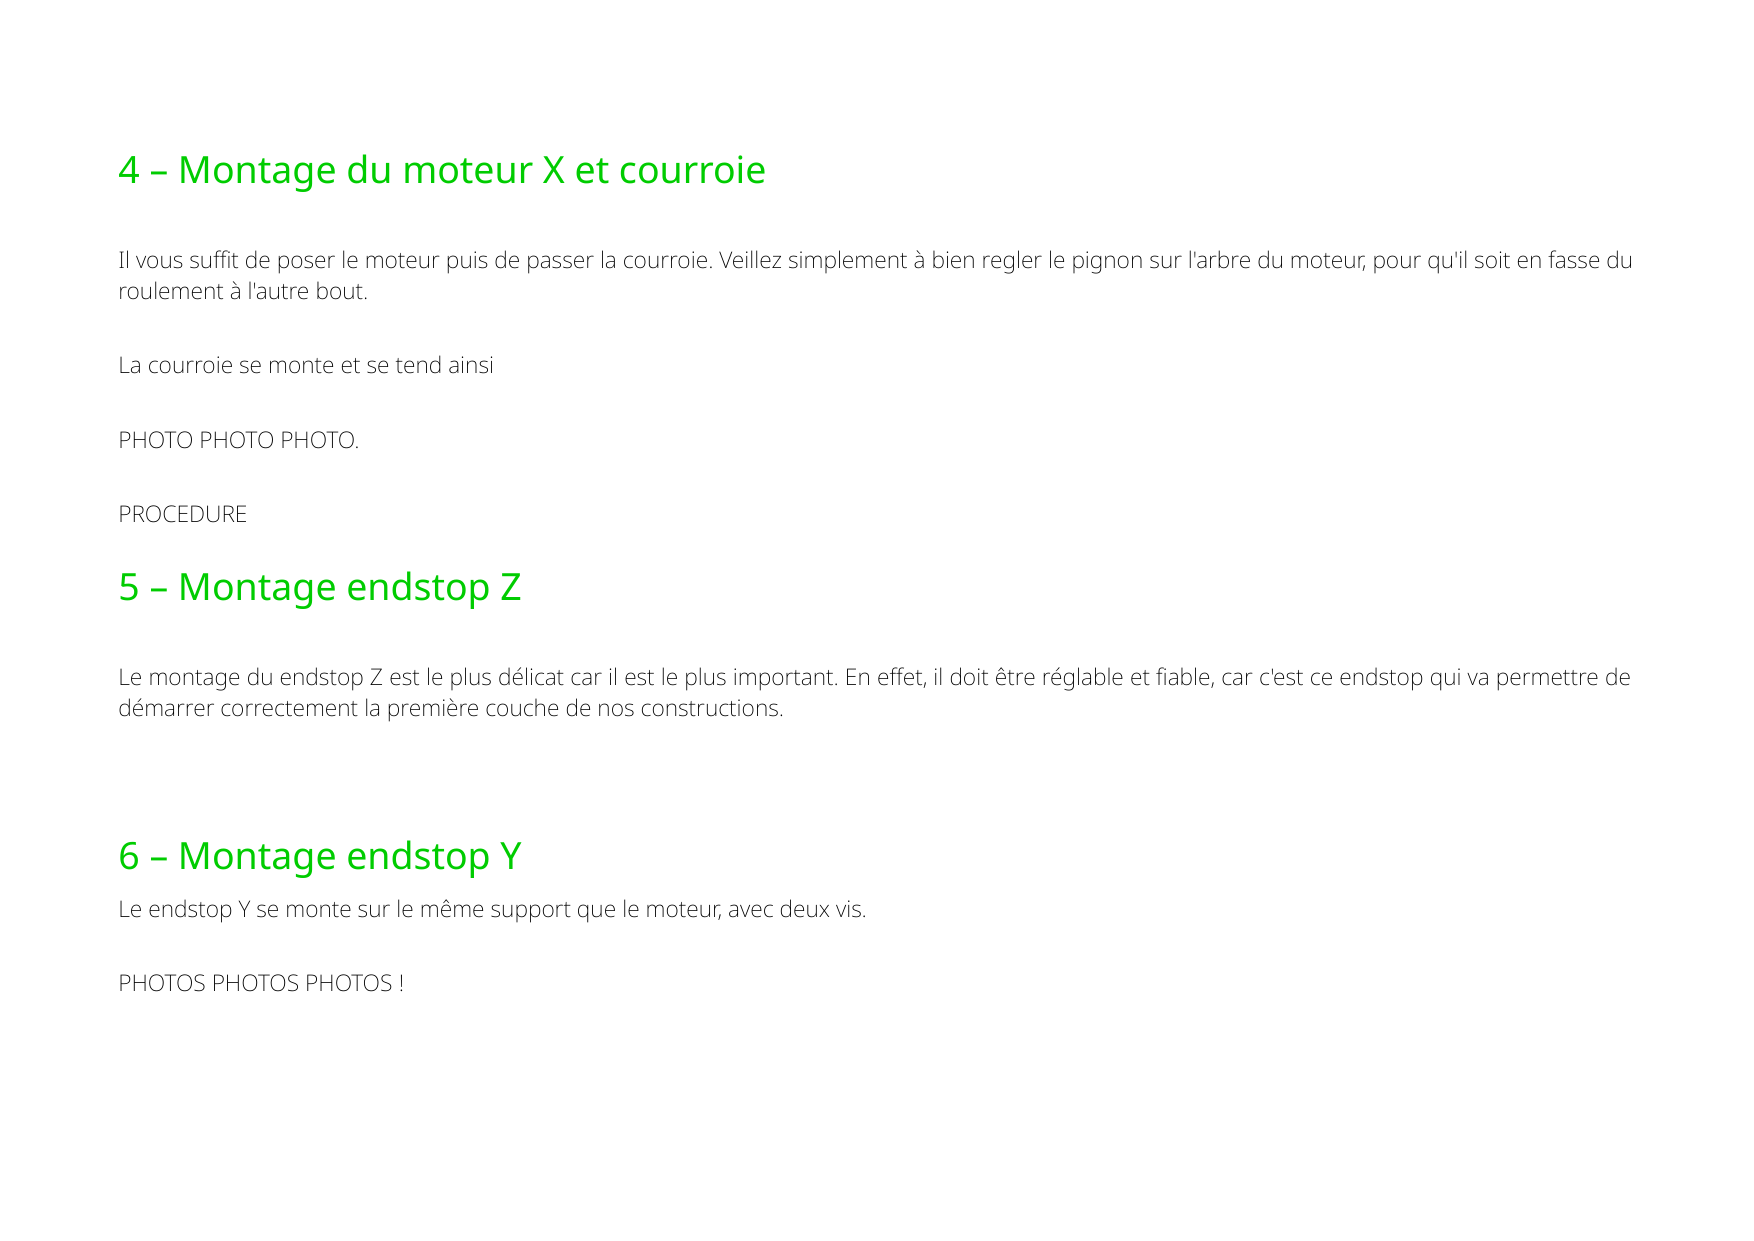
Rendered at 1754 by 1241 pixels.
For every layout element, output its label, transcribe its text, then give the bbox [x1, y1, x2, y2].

text Le montage du endstop Z est le plus délicat car il est le plus important. En effet, il doit être réglable et fiable, car c'est ce endstop qui va permettre de démarrer correctement la première couche de nos constructions. [118, 661, 1636, 724]
subtitle 4 – Montage du moteur X et courroie [118, 143, 1636, 194]
text PHOTO PHOTO PHOTO. [118, 424, 1636, 455]
text Le endstop Y se monte sur le même support que le moteur, avec deux vis. [118, 892, 1636, 924]
subtitle 6 – Montage endstop Y [118, 829, 1636, 880]
text La courroie se monte et se tend ainsi [118, 349, 1636, 381]
text Il vous suffit de poser le moteur puis de passer la courroie. Veillez simplement à bien regler le pignon sur l'arbre du moteur, pour qu'il soit en fasse du roulement à l'autre bout. [118, 244, 1636, 306]
subtitle 5 – Montage endstop Z [118, 560, 1636, 611]
text PROCEDURE [118, 498, 1636, 529]
text PHOTOS PHOTOS PHOTOS ! [118, 967, 1636, 998]
